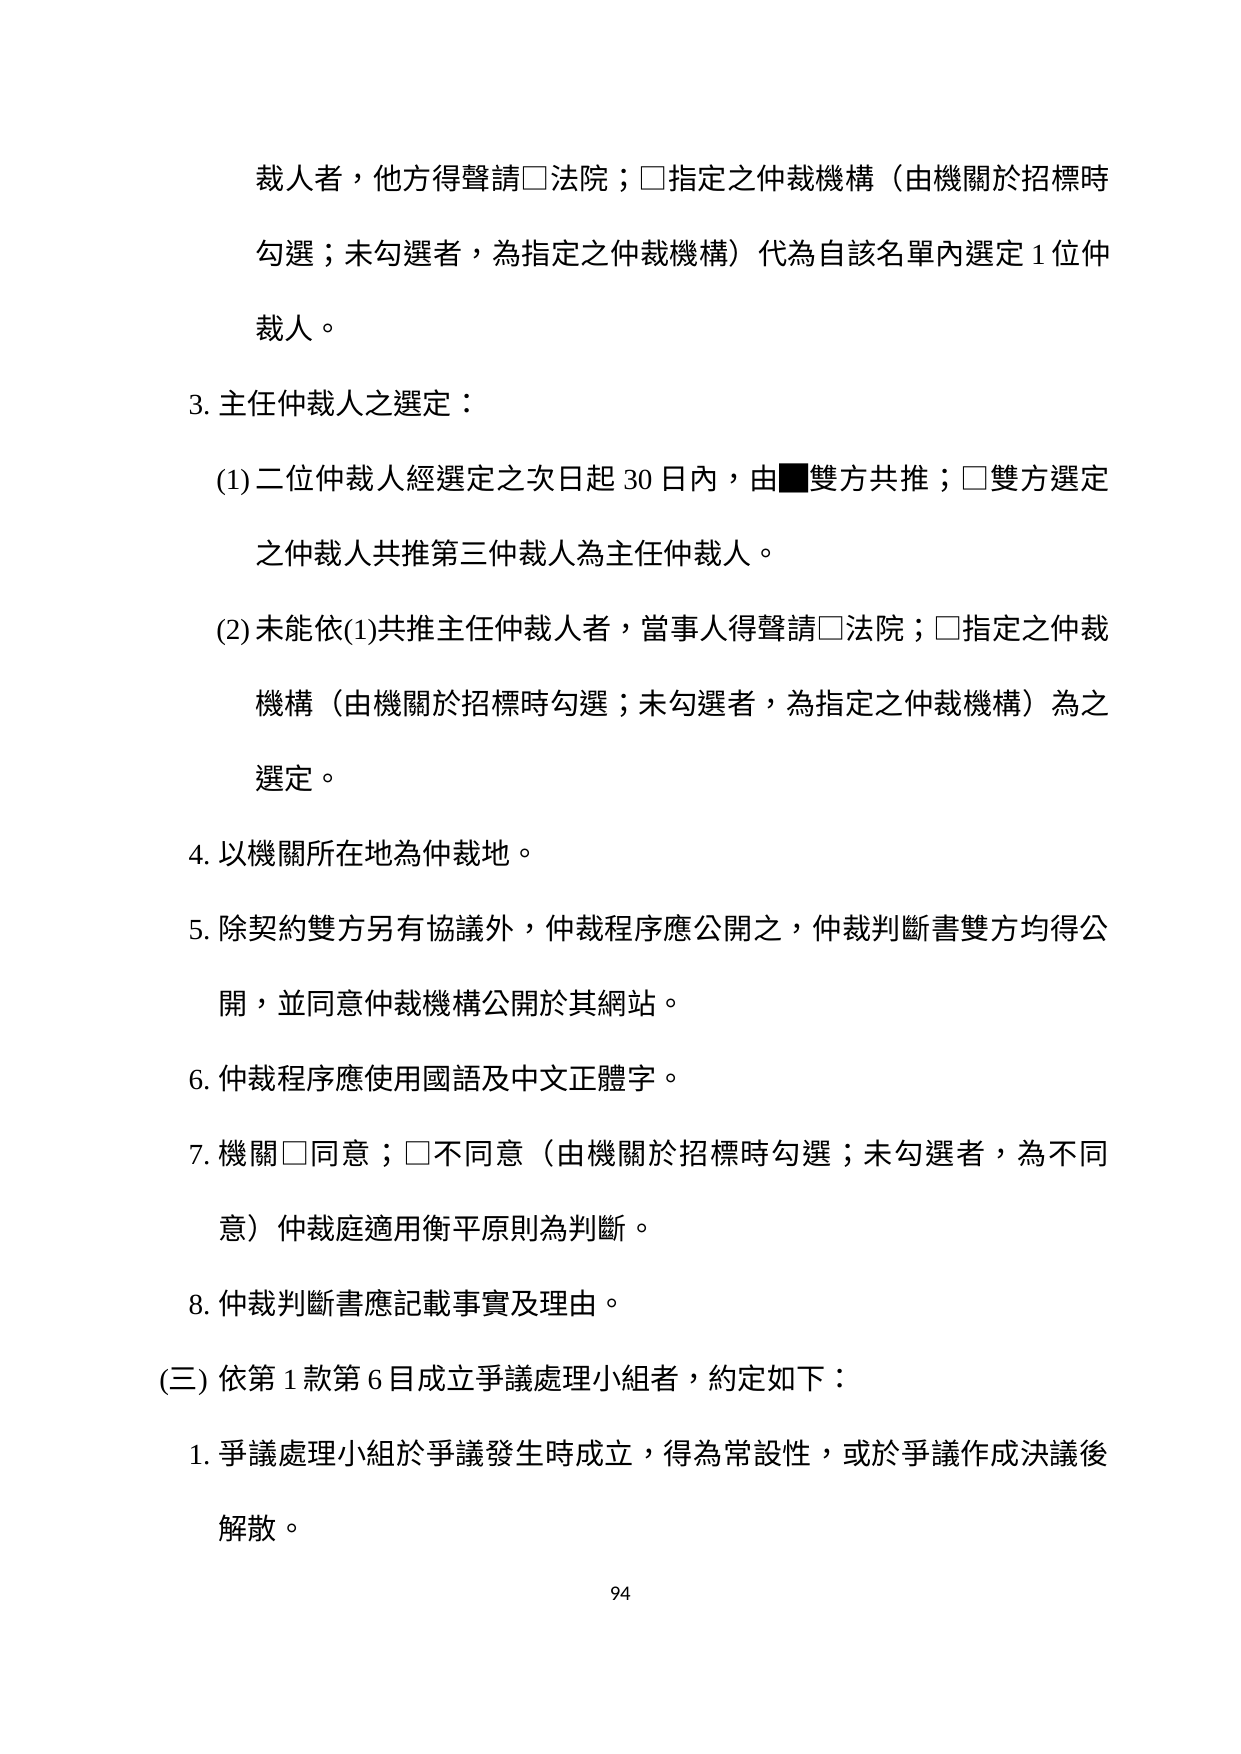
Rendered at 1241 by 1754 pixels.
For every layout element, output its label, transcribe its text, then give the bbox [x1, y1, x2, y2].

list 爭議處理小組於爭議發生時成立，得為常設性，或於爭議作成決議後解散。 [188, 1414, 1110, 1564]
list 主任仲裁人之選定： [188, 364, 1110, 439]
list 仲裁程序應使用國語及中文正體字。 [188, 1039, 1110, 1114]
list 二位仲裁人經選定之次日起30日內，由█雙方共推；□雙方選定之仲裁人共推第三仲裁人為主任仲裁人。 [216, 439, 1110, 589]
list 以機關所在地為仲裁地。 [188, 814, 1110, 889]
list 機關□同意；□不同意（由機關於招標時勾選；未勾選者，為不同意）仲裁庭適用衡平原則為判斷。 [188, 1114, 1110, 1264]
list 除契約雙方另有協議外，仲裁程序應公開之，仲裁判斷書雙方均得公開，並同意仲裁機構公開於其網站。 [188, 889, 1110, 1039]
subtitle 依第1款第6目成立爭議處理小組者，約定如下： [159, 1339, 1110, 1414]
list 未能依(1)共推主任仲裁人者，當事人得聲請□法院；□指定之仲裁機構（由機關於招標時勾選；未勾選者，為指定之仲裁機構）為之選定。 [216, 589, 1110, 814]
list 裁人者，他方得聲請□法院；□指定之仲裁機構（由機關於招標時勾選；未勾選者，為指定之仲裁機構）代為自該名單內選定1位仲裁人。 [216, 139, 1110, 364]
list 仲裁判斷書應記載事實及理由。 [188, 1264, 1110, 1339]
